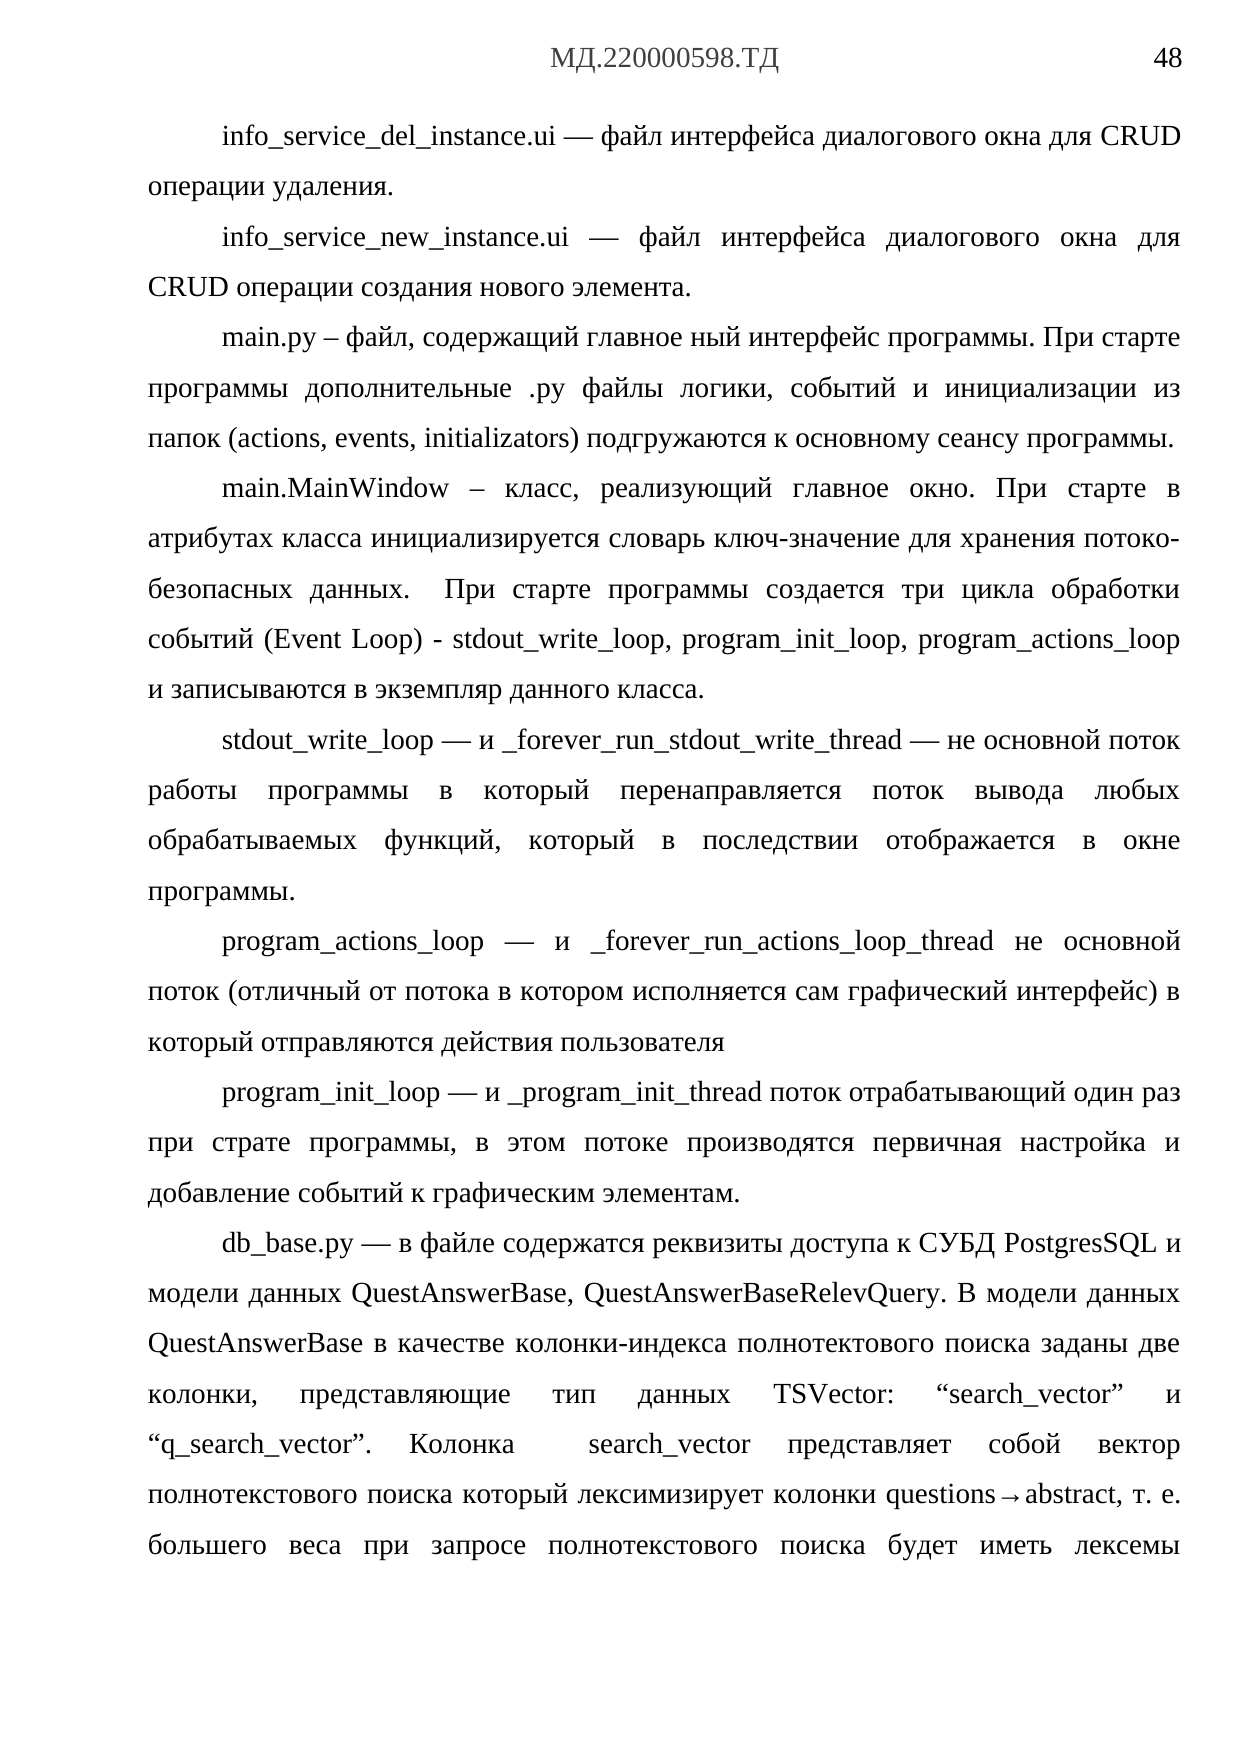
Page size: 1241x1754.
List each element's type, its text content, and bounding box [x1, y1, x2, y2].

text info_service_del_instance.ui — файл интерфейса диалогового окна для CRUD операции удаления. [148, 118, 1181, 202]
text info_service_new_instance.ui — файл интерфейса диалогового окна для CRUD операции создания нового элемента. [148, 219, 1181, 303]
text program_init_loop — и _program_init_thread поток отрабатывающий один раз при страте программы, в этом потоке производятся первичная настройка и добавление событий к графическим элементам. [148, 1074, 1181, 1208]
text main.MainWindow – класс, реализующий главное окно. При старте в атрибутах класса инициализируется словарь ключ-значение для хранения потоко-безопасных данных. При старте программы создается три цикла обработки событий (Event Loop) - stdout_write_loop, program_init_loop, program_actions_loop и записываются в экземпляр данного класса. [148, 470, 1181, 705]
text stdout_write_loop — и _forever_run_stdout_write_thread — не основной поток работы программы в который перенаправляется поток вывода любых обрабатываемых функций, который в последствии отображается в окне программы. [148, 722, 1181, 906]
text db_base.py — в файле содержатся реквизиты доступа к СУБД PostgresSQL и модели данных QuestAnswerBase, QuestAnswerBaseRelevQuery. В модели данных QuestAnswerBase в качестве колонки-индекса полнотектового поиска заданы две колонки, представляющие тип данных TSVector: “search_vector” и “q_search_vector”. Колонка search_vector представляет собой вектор полнотекстового поиска который лексимизирует колонки questions→abstract, т. е. большего веса при запросе полнотекстового поиска будет иметь лексемы [148, 1225, 1181, 1560]
text program_actions_loop — и _forever_run_actions_loop_thread не основной поток (отличный от потока в котором исполняется сам графический интерфейс) в который отправляются действия пользователя [148, 923, 1181, 1057]
text main.py – файл, содержащий главное ный интерфейс программы. При старте программы дополнительные .py файлы логики, событий и инициализации из папок (actions, events, initializators) подгружаются к основному сеансу программы. [148, 319, 1181, 453]
